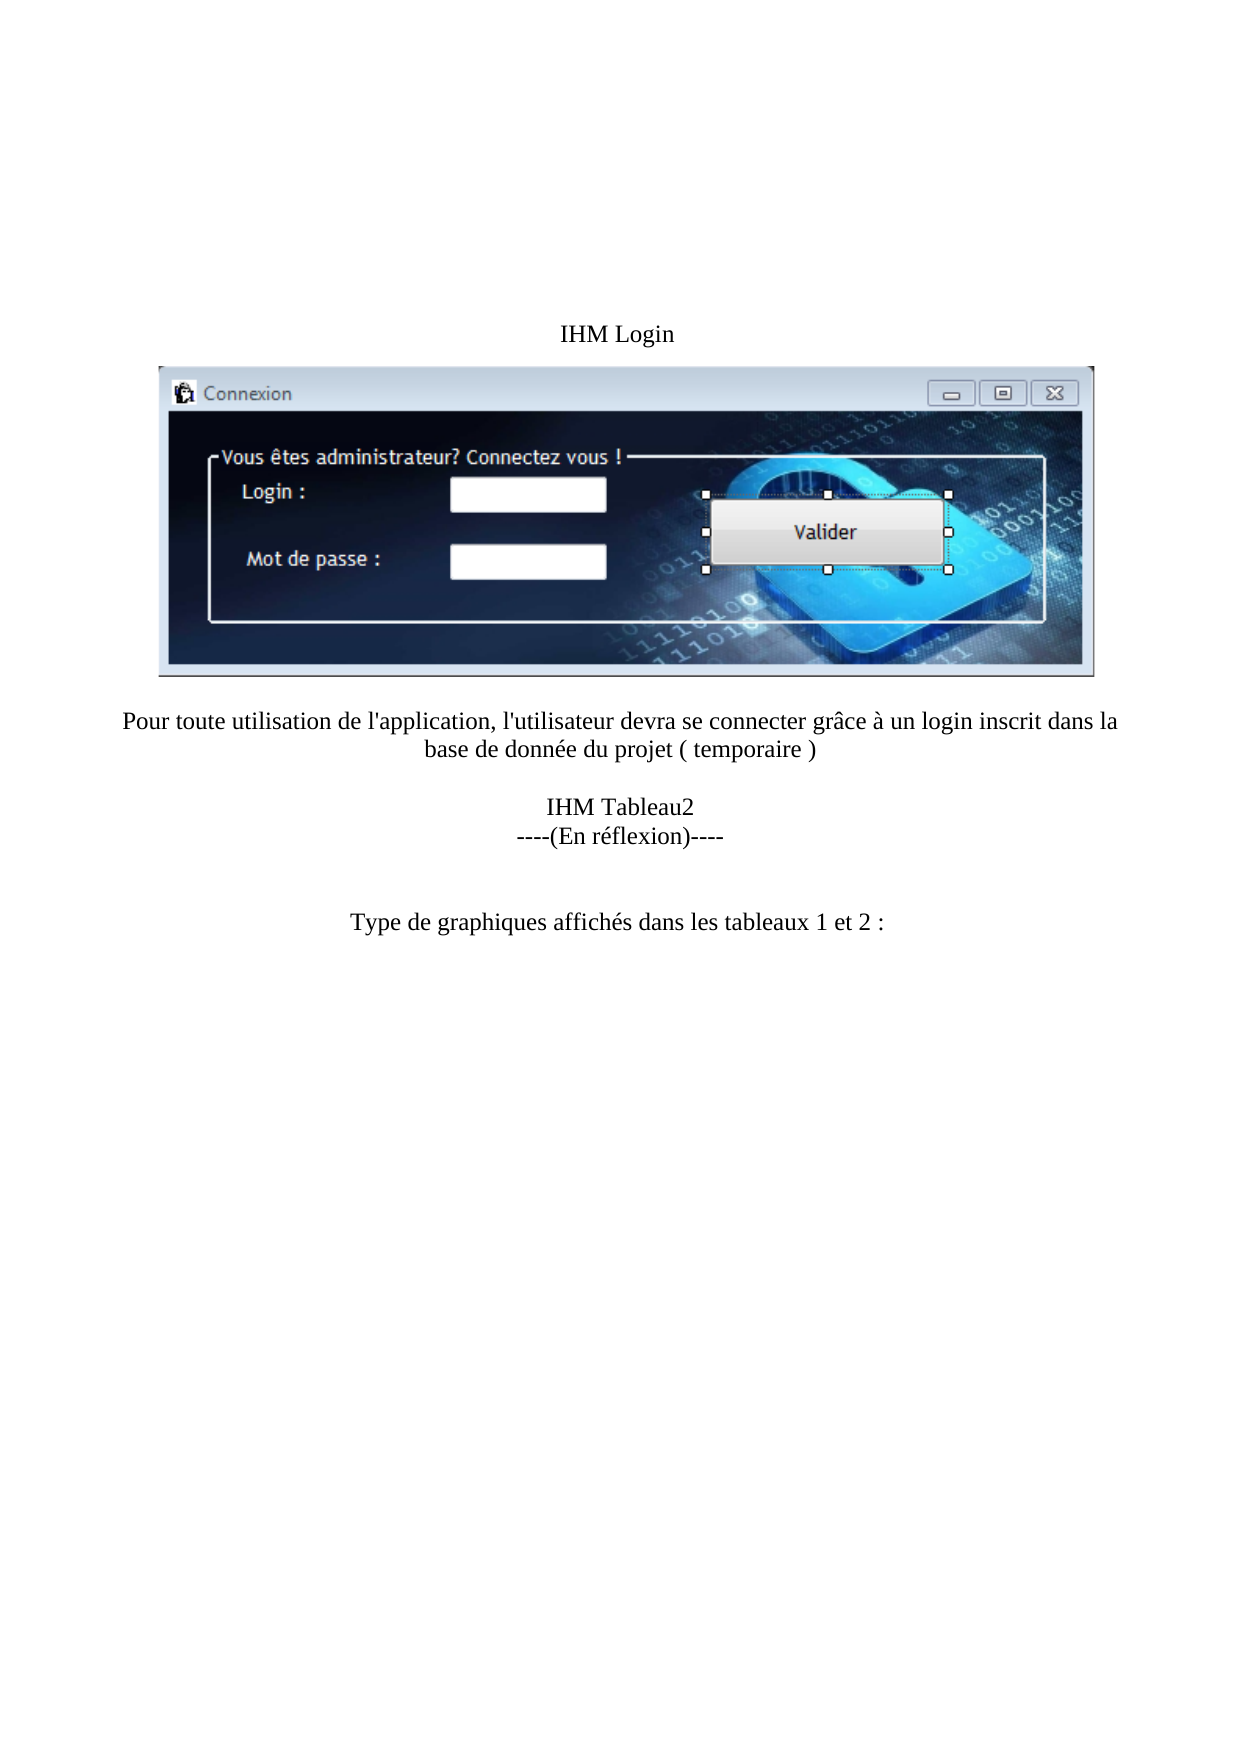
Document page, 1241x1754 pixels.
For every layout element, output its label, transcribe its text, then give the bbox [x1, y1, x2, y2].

text IHM Tableau2 [118, 792, 1122, 821]
text Type de graphiques affichés dans les tableaux 1 et 2 : [118, 907, 1122, 936]
text ----(En réflexion)---- [118, 821, 1122, 849]
list IHM Login [118, 319, 1122, 348]
picture [158, 366, 1095, 677]
text Pour toute utilisation de l'application, l'utilisateur devra se connecter grâce à un login inscrit dans la base de donnée du projet ( temporaire ) [118, 706, 1122, 763]
